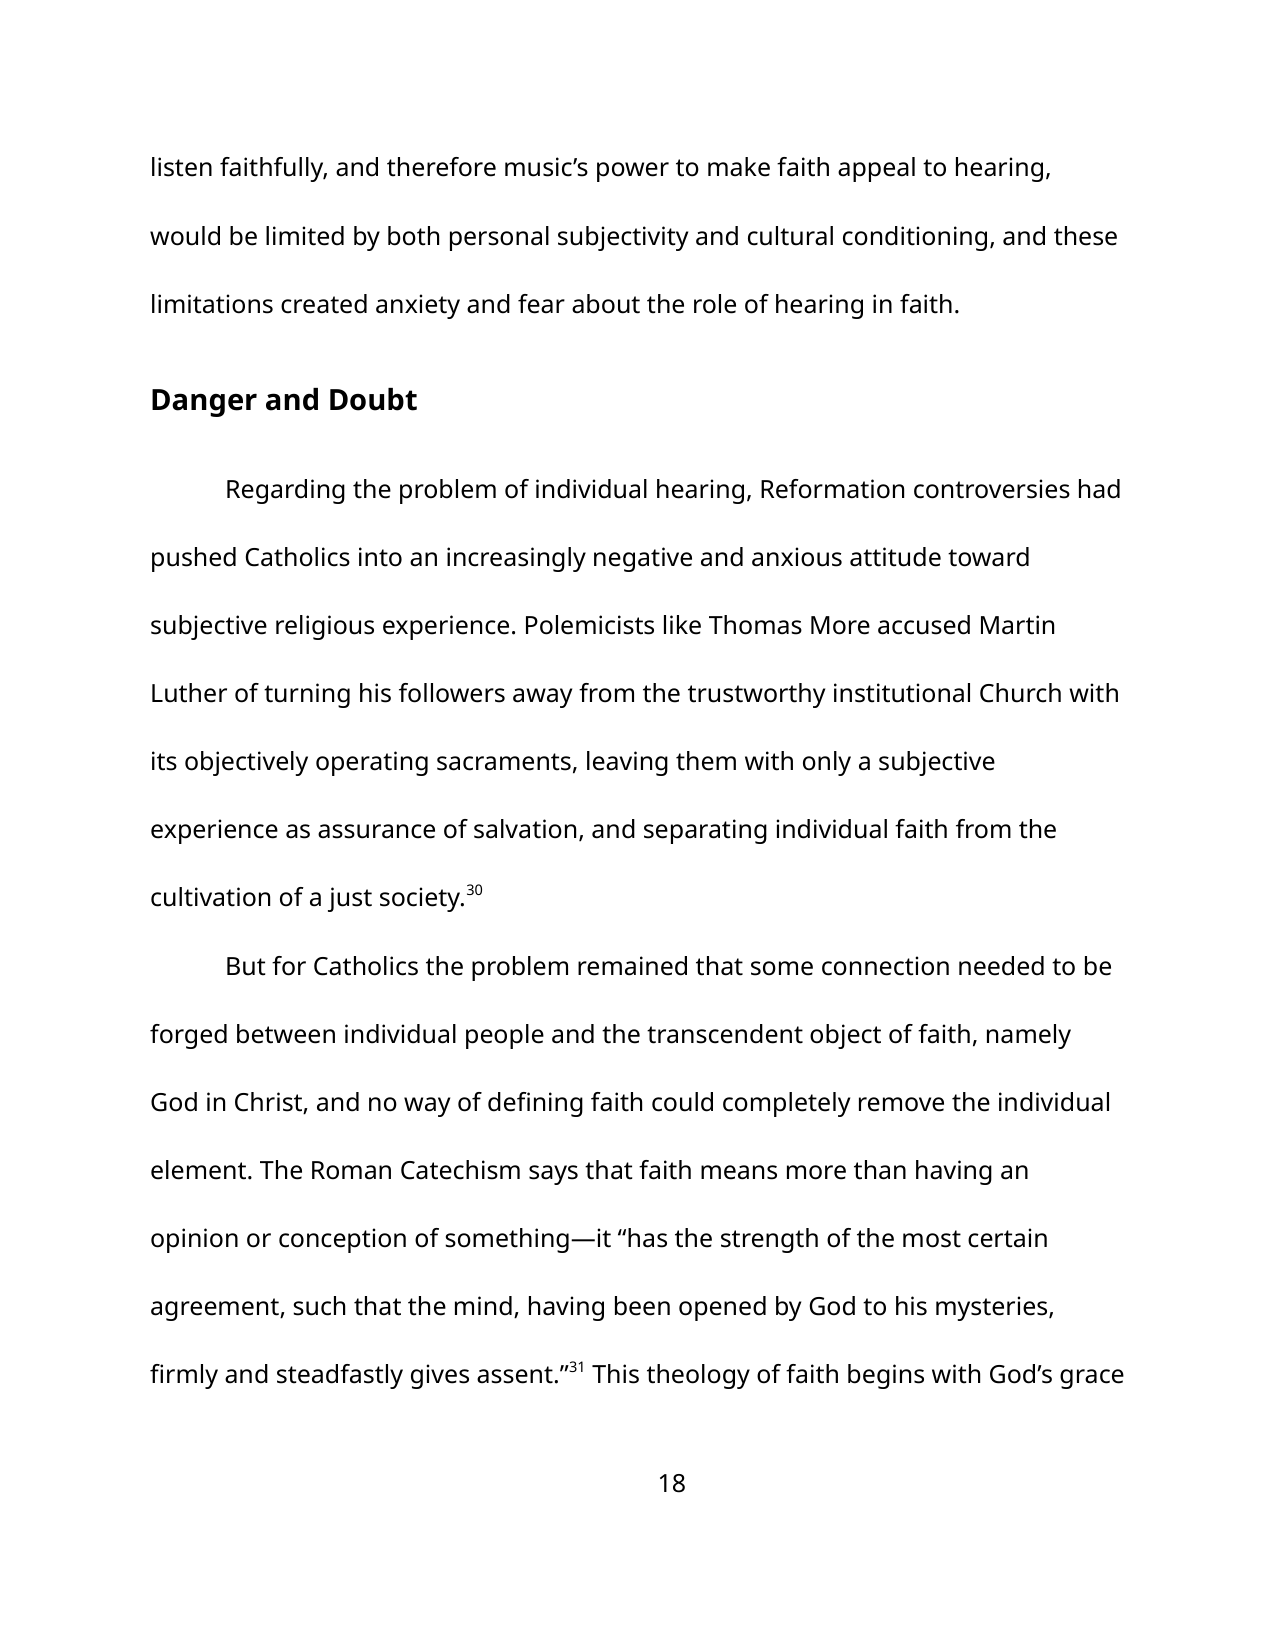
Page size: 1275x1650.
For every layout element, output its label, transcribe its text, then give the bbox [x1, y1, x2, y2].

subtitle Danger and Doubt [150, 379, 1125, 419]
text Regarding the problem of individual hearing, Reformation controversies had pushed Catholics into an increasingly negative and anxious attitude toward subjective religious experience. Polemicists like Thomas More accused Martin Luther of turning his followers away from the trustworthy institutional Church with its objectively operating sacraments, leaving them with only a subjective experience as assurance of salvation, and separating individual faith from the cultivation of a just society. [150, 471, 1125, 914]
text listen faithfully, and therefore music’s power to make faith appeal to hearing, would be limited by both personal subjectivity and cultural conditioning, and these limitations created anxiety and fear about the role of hearing in faith. [150, 150, 1125, 320]
text But for Catholics the problem remained that some connection needed to be forged between individual people and the transcendent object of faith, namely God in Christ, and no way of defining faith could completely remove the individual element. The Roman Catechism says that faith means more than having an opinion or conception of something—it “has the strength of the most certain agreement, such that the mind, having been opened by God to his mysteries, firmly and steadfastly gives assent.” This theology of faith begins with God’s grace [150, 948, 1125, 1391]
